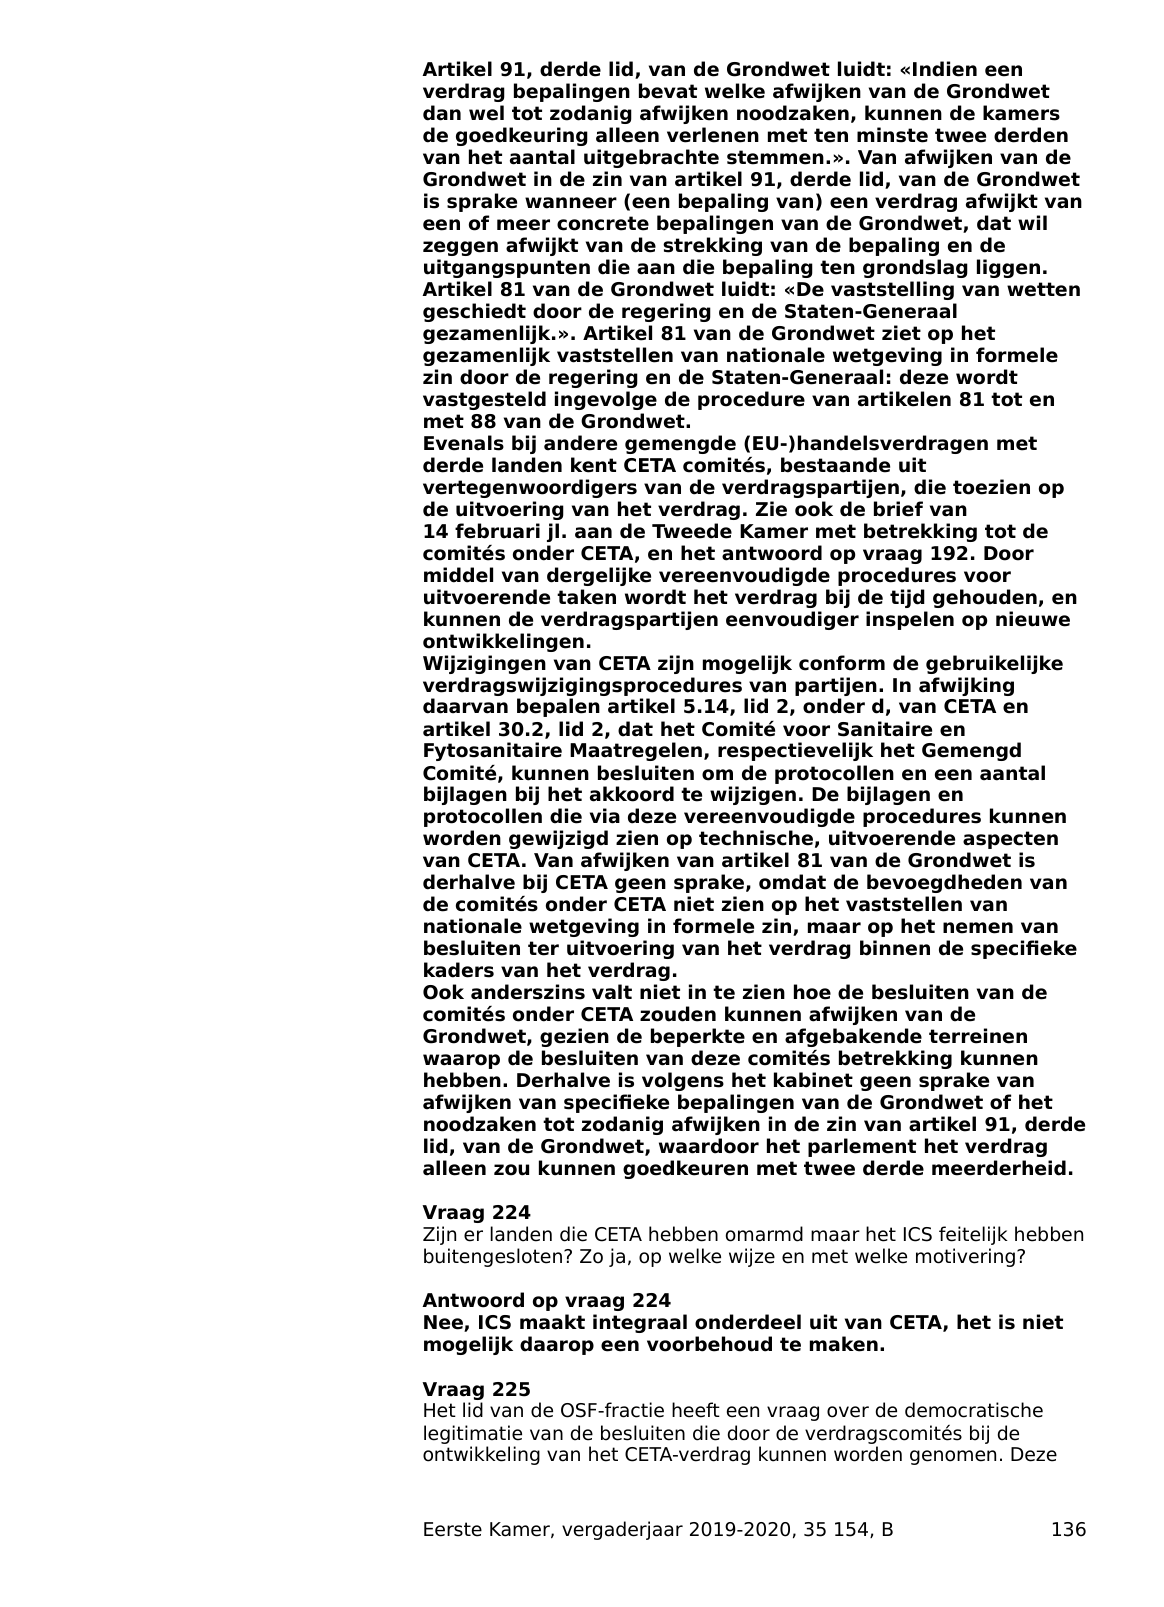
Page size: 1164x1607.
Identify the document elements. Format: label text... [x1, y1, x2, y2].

text Evenals bij andere gemengde (EU-)handelsverdragen met derde landen kent CETA comités, bestaande uit vertegenwoordigers van de verdragspartijen, die toezien op de uitvoering van het verdrag. Zie ook de brief van 14 februari jl. aan de Tweede Kamer met betrekking tot de comités onder CETA, en het antwoord op vraag 192. Door middel van dergelijke vereenvoudigde procedures voor uitvoerende taken wordt het verdrag bij de tijd gehouden, en kunnen de verdragspartijen eenvoudiger inspelen op nieuwe ontwikkelingen. [422, 433, 1087, 652]
text Artikel 91, derde lid, van de Grondwet luidt: «Indien een verdrag bepalingen bevat welke afwijken van de Grondwet dan wel tot zodanig afwijken noodzaken, kunnen de kamers de goedkeuring alleen verlenen met ten minste twee derden van het aantal uitgebrachte stemmen.». Van afwijken van de Grondwet in de zin van artikel 91, derde lid, van de Grondwet is sprake wanneer (een bepaling van) een verdrag afwijkt van een of meer concrete bepalingen van de Grondwet, dat wil zeggen afwijkt van de strekking van de bepaling en de uitgangspunten die aan die bepaling ten grondslag liggen. [422, 59, 1087, 279]
text Nee, ICS maakt integraal onderdeel uit van CETA, het is niet mogelijk daarop een voorbehoud te maken. [422, 1312, 1087, 1356]
text Wijzigingen van CETA zijn mogelijk conform de gebruikelijke verdragswijzigingsprocedures van partijen. In afwijking daarvan bepalen artikel 5.14, lid 2, onder d, van CETA en artikel 30.2, lid 2, dat het Comité voor Sanitaire en Fytosanitaire Maatregelen, respectievelijk het Gemengd Comité, kunnen besluiten om de protocollen en een aantal bijlagen bij het akkoord te wijzigen. De bijlagen en protocollen die via deze vereenvoudigde procedures kunnen worden gewijzigd zien op technische, uitvoerende aspecten van CETA. Van afwijken van artikel 81 van de Grondwet is derhalve bij CETA geen sprake, omdat de bevoegdheden van de comités onder CETA niet zien op het vaststellen van nationale wetgeving in formele zin, maar op het nemen van besluiten ter uitvoering van het verdrag binnen de specifieke kaders van het verdrag. [422, 652, 1087, 982]
text Vraag 224 [422, 1202, 1087, 1224]
text Artikel 81 van de Grondwet luidt: «De vaststelling van wetten geschiedt door de regering en de Staten-Generaal gezamenlijk.». Artikel 81 van de Grondwet ziet op het gezamenlijk vaststellen van nationale wetgeving in formele zin door de regering en de Staten-Generaal: deze wordt vastgesteld ingevolge de procedure van artikelen 81 tot en met 88 van de Grondwet. [422, 279, 1087, 433]
text Ook anderszins valt niet in te zien hoe de besluiten van de comités onder CETA zouden kunnen afwijken van de Grondwet, gezien de beperkte en afgebakende terreinen waarop de besluiten van deze comités betrekking kunnen hebben. Derhalve is volgens het kabinet geen sprake van afwijken van specifieke bepalingen van de Grondwet of het noodzaken tot zodanig afwijken in de zin van artikel 91, derde lid, van de Grondwet, waardoor het parlement het verdrag alleen zou kunnen goedkeuren met twee derde meerderheid. [422, 982, 1087, 1180]
text Vraag 225 [422, 1378, 1087, 1400]
text Zijn er landen die CETA hebben omarmd maar het ICS feitelijk hebben buitengesloten? Zo ja, op welke wijze en met welke motivering? [422, 1224, 1087, 1268]
text Het lid van de OSF-fractie heeft een vraag over de democratische legitimatie van de besluiten die door de verdragscomités bij de ontwikkeling van het CETA-verdrag kunnen worden genomen. Deze [422, 1400, 1087, 1466]
text Antwoord op vraag 224 [422, 1290, 1087, 1312]
